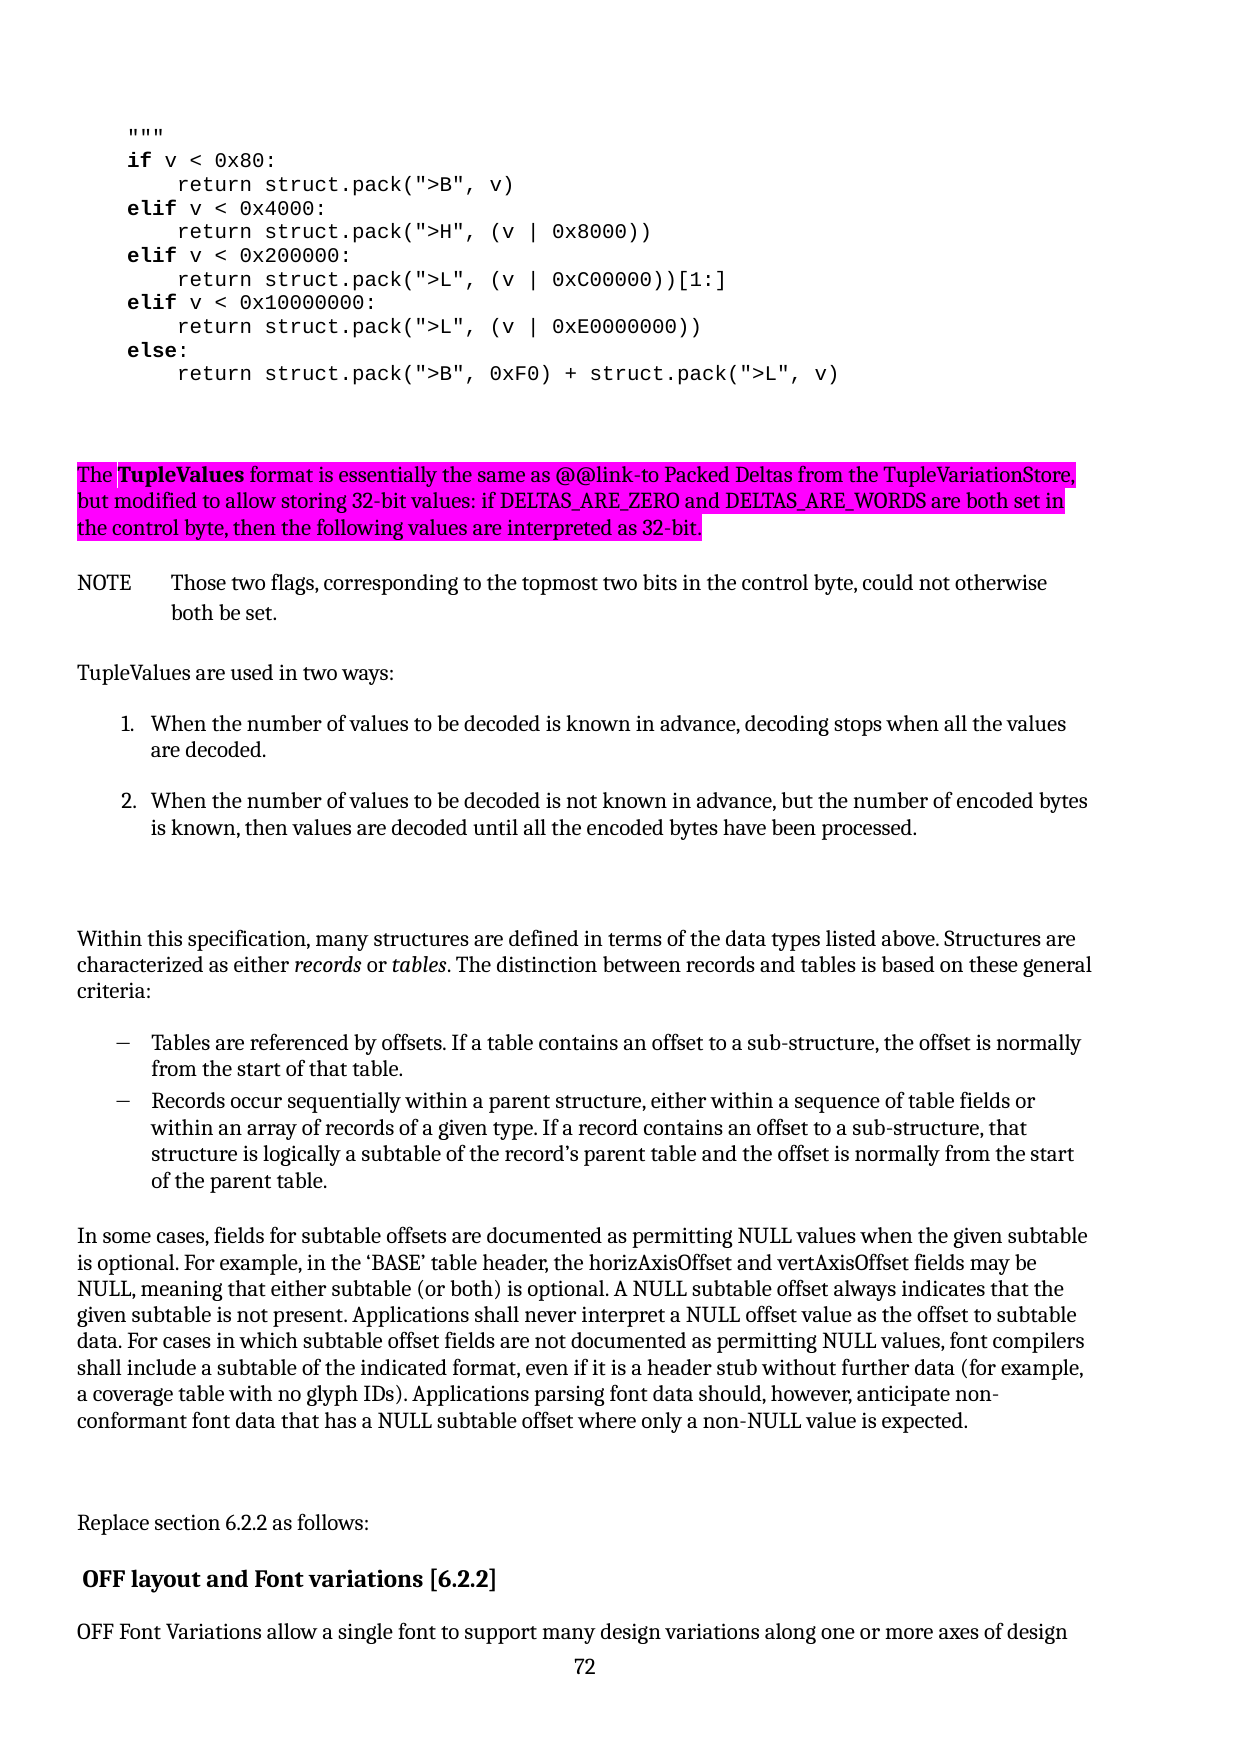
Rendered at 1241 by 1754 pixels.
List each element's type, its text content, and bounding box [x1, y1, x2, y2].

text Replace section 6.2.2 as follows: [77, 1510, 1093, 1536]
text if v < 0x80: [77, 150, 1093, 174]
list When the number of values to be decoded is not known in advance, but the number of encoded bytes is known, then values are decoded until all the encoded bytes have been processed. [121, 788, 1093, 841]
text elif v < 0x10000000: [77, 292, 1093, 316]
text return struct.pack(">B", 0xF0) + struct.pack(">L", v) [77, 363, 1093, 387]
text elif v < 0x4000: [77, 198, 1093, 221]
text NOTE Those two flags, corresponding to the topmost two bits in the control byte, could not otherwise both be set. [77, 570, 1093, 626]
list Tables are referenced by offsets. If a table contains an offset to a sub-structure, the offset is normally from the start of that table. [114, 1029, 1093, 1082]
text return struct.pack(">H", (v | 0x8000)) [77, 221, 1093, 245]
text return struct.pack(">L", (v | 0xC00000))[1:] [77, 269, 1093, 292]
text OFF Font Variations allow a single font to support many design variations along one or more axes of design [77, 1619, 1093, 1646]
text TupleValues are used in two ways: [77, 659, 1093, 686]
subtitle OFF layout and Font variations [6.2.2] [77, 1565, 1093, 1594]
list When the number of values to be decoded is known in advance, decoding stops when all the values are decoded. [121, 711, 1093, 763]
list Records occur sequentially within a parent structure, either within a sequence of table fields or within an array of records of a given type. If a record contains an offset to a sub-structure, that structure is logically a subtable of the record’s parent table and the offset is normally from the start of the parent table. [114, 1088, 1093, 1194]
text else: [77, 339, 1093, 363]
text The TupleValues format is essentially the same as @@link-to Packed Deltas from the TupleVariationStore, but modified to allow storing 32-bit values: if DELTAS_ARE_ZERO and DELTAS_ARE_WORDS are both set in the control byte, then the following values are interpreted as 32-bit. [77, 462, 1093, 541]
text return struct.pack(">L", (v | 0xE0000000)) [77, 316, 1093, 339]
text In some cases, fields for subtable offsets are documented as permitting NULL values when the given subtable is optional. For example, in the ‘BASE’ table header, the horizAxisOffset and vertAxisOffset fields may be NULL, meaning that either subtable (or both) is optional. A NULL subtable offset always indicates that the given subtable is not present. Applications shall never interpret a NULL offset value as the offset to subtable data. For cases in which subtable offset fields are not documented as permitting NULL values, font compilers shall include a subtable of the indicated format, even if it is a header stub without further data (for example, a coverage table with no glyph IDs). Applications parsing font data should, however, anticipate non-conformant font data that has a NULL subtable offset where only a non-NULL value is expected. [77, 1223, 1093, 1434]
text Within this specification, many structures are defined in terms of the data types listed above. Structures are characterized as either records or tables. The distinction between records and tables is based on these general criteria: [77, 925, 1093, 1004]
text """ [77, 127, 1093, 150]
text return struct.pack(">B", v) [77, 174, 1093, 198]
text elif v < 0x200000: [77, 245, 1093, 269]
